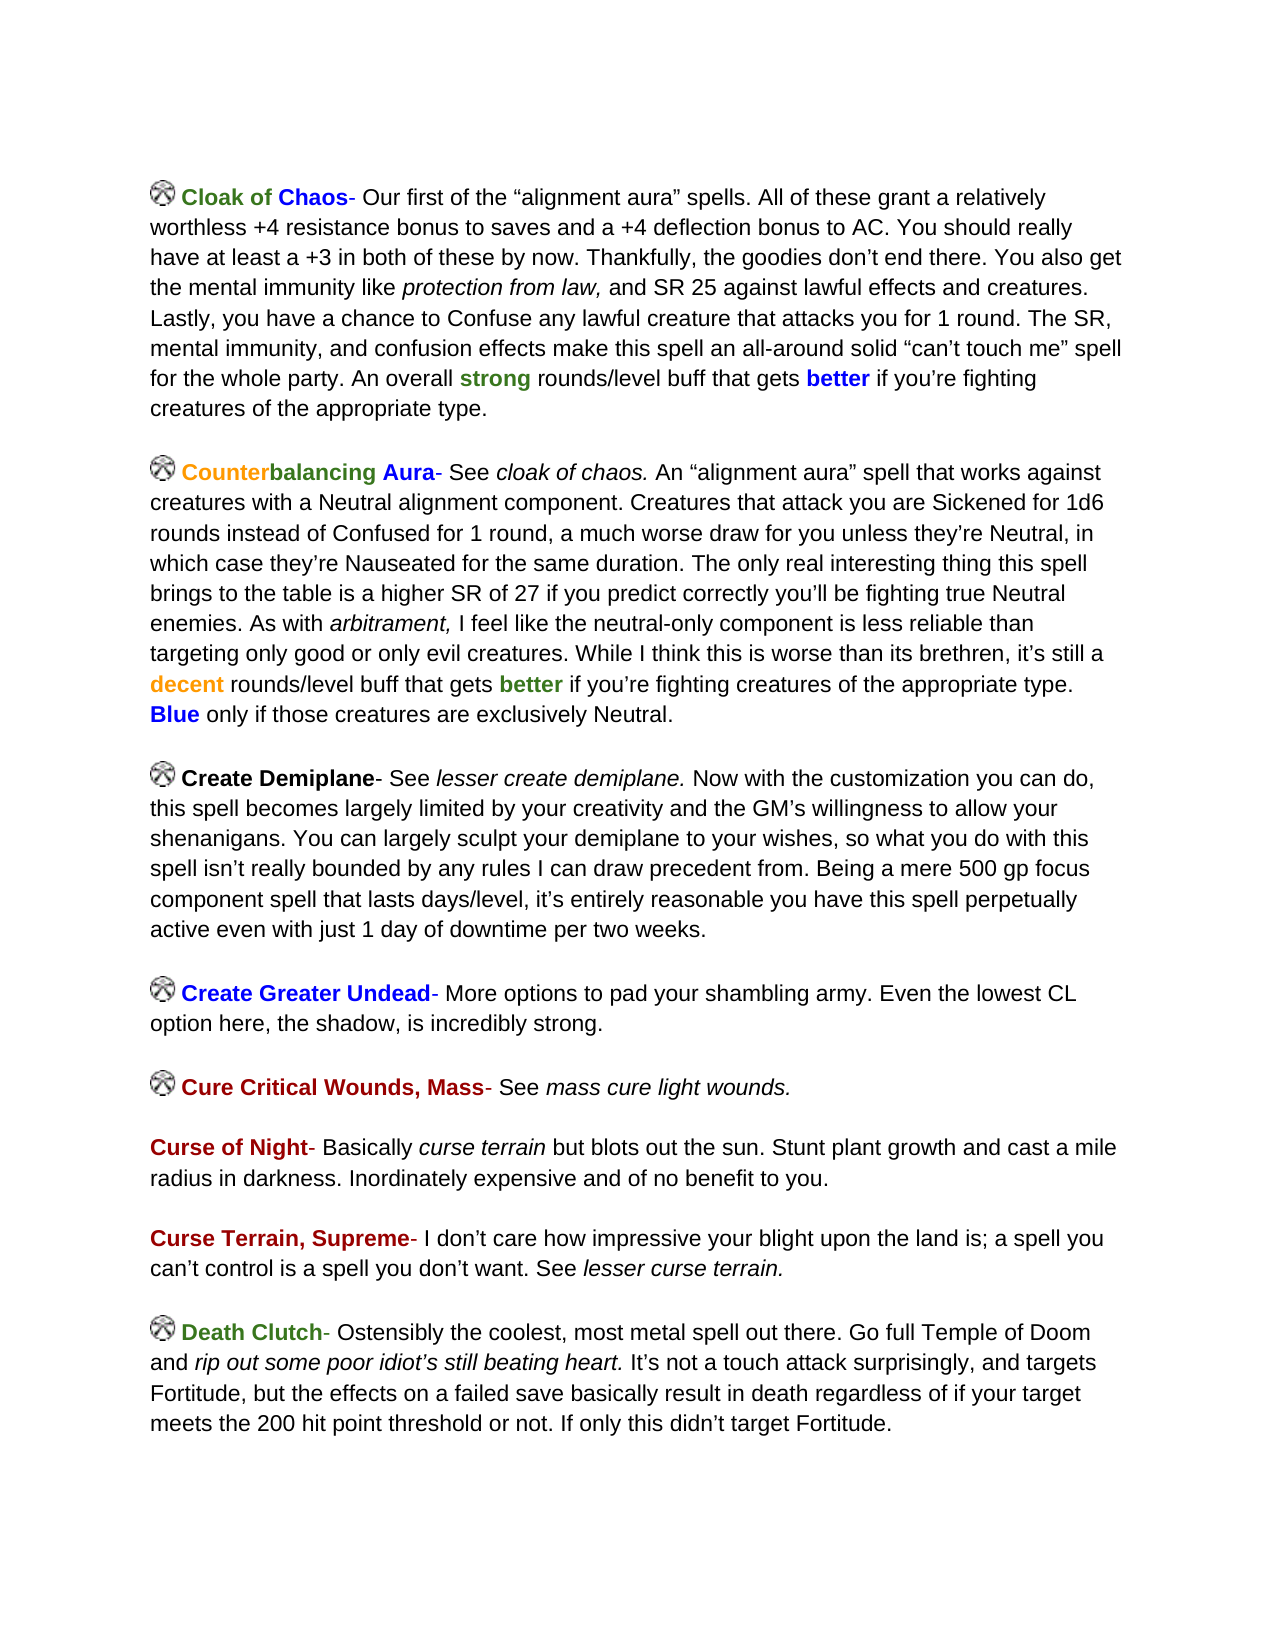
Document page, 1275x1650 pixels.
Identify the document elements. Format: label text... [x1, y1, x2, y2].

text Death Clutch- Ostensibly the coolest, most metal spell out there. Go full Temple of Doom and rip out some poor idiot’s still beating heart. It’s not a touch attack surprisingly, and targets Fortitude, but the effects on a failed save basically result in death regardless of if your target meets the 200 hit point threshold or not. If only this didn’t target Fortitude. [150, 1316, 1125, 1436]
text Counterbalancing Aura- See cloak of chaos. An “alignment aura” spell that works against creatures with a Neutral alignment component. Creatures that attack you are Sickened for 1d6 rounds instead of Confused for 1 round, a much worse draw for you unless they’re Neutral, in which case they’re Nauseated for the same duration. The only real interesting thing this spell brings to the table is a higher SR of 27 if you predict correctly you’ll be fighting true Neutral enemies. As with arbitrament, I feel like the neutral-only component is less reliable than targeting only good or only evil creatures. While I think this is worse than its brethren, it’s still a decent rounds/level buff that gets better if you’re fighting creatures of the appropriate type. Blue only if those creatures are exclusively Neutral. [150, 456, 1125, 727]
text Cloak of Chaos- Our first of the “alignment aura” spells. All of these grant a relatively worthless +4 resistance bonus to saves and a +4 deflection bonus to AC. You should really have at least a +3 in both of these by now. Thankfully, the goodies don’t end there. You also get the mental immunity like protection from law, and SR 25 against lawful effects and creatures. Lastly, you have a chance to Confuse any lawful creature that attacks you for 1 round. The SR, mental immunity, and confusion effects make this spell an all-around solid “can’t touch me” spell for the whole party. An overall strong rounds/level buff that gets better if you’re fighting creatures of the appropriate type. [150, 180, 1125, 422]
text Curse Terrain, Supreme- I don’t care how impressive your blight upon the land is; a spell you can’t control is a spell you don’t want. See lesser curse terrain. [150, 1225, 1125, 1282]
picture [150, 1315, 175, 1341]
text Curse of Night- Basically curse terrain but blots out the sun. Stunt plant growth and cast a mile radius in darkness. Inordinately expensive and of no benefit to you. [150, 1134, 1125, 1191]
text Create Demiplane- See lesser create demiplane. Now with the customization you can do, this spell becomes largely limited by your creativity and the GM’s willingness to allow your shenanigans. You can largely sculpt your demiplane to your wishes, so what you do with this spell isn’t really bounded by any rules I can draw precedent from. Being a mere 500 gp focus component spell that lasts days/level, it’s entirely reasonable you have this spell perpetually active even with just 1 day of downtime per two weeks. [150, 761, 1125, 942]
text Create Greater Undead- More options to pad your shambling army. Even the lowest CL option here, the shadow, is incredibly strong. [150, 976, 1125, 1036]
picture [150, 455, 175, 481]
picture [150, 761, 175, 787]
picture [150, 976, 175, 1002]
text Cure Critical Wounds, Mass- See mass cure light wounds. [150, 1070, 1125, 1100]
picture [150, 1070, 175, 1096]
picture [150, 180, 175, 206]
